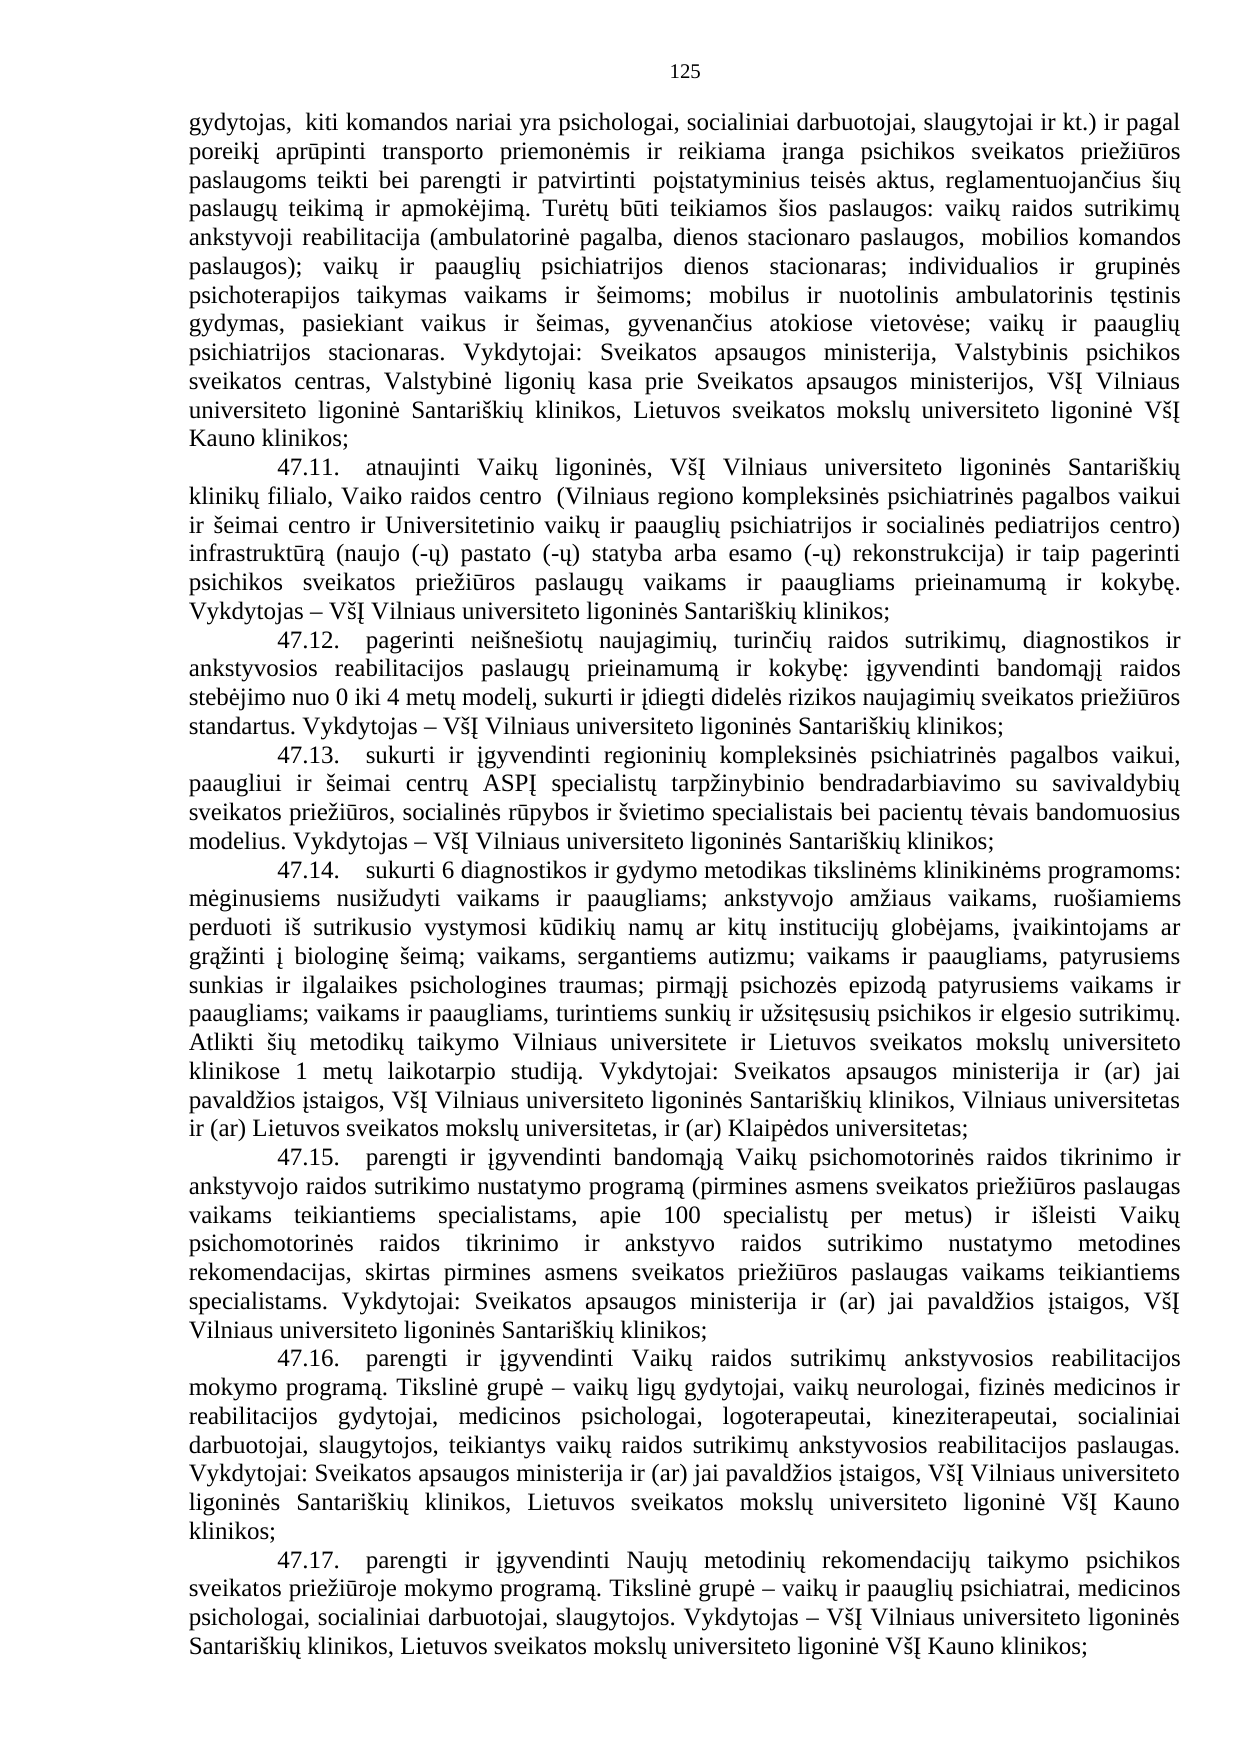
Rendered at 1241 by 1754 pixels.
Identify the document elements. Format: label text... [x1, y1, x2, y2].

text 47.17. parengti ir įgyvendinti Naujų metodinių rekomendacijų taikymo psichikos sveikatos priežiūroje mokymo programą. Tikslinė grupė – vaikų ir paauglių psichiatrai, medicinos psichologai, socialiniai darbuotojai, slaugytojos. Vykdytojas – VšĮ Vilniaus universiteto ligoninės Santariškių klinikos, Lietuvos sveikatos mokslų universiteto ligoninė VšĮ Kauno klinikos; [188, 1545, 1181, 1660]
text 47.13. sukurti ir įgyvendinti regioninių kompleksinės psichiatrinės pagalbos vaikui, paaugliui ir šeimai centrų ASPĮ specialistų tarpžinybinio bendradarbiavimo su savivaldybių sveikatos priežiūros, socialinės rūpybos ir švietimo specialistais bei pacientų tėvais bandomuosius modelius. Vykdytojas – VšĮ Vilniaus universiteto ligoninės Santariškių klinikos; [188, 740, 1181, 855]
text 47.11. atnaujinti Vaikų ligoninės, VšĮ Vilniaus universiteto ligoninės Santariškių klinikų filialo, Vaiko raidos centro (Vilniaus regiono kompleksinės psichiatrinės pagalbos vaikui ir šeimai centro ir Universitetinio vaikų ir paauglių psichiatrijos ir socialinės pediatrijos centro) infrastruktūrą (naujo (-ų) pastato (-ų) statyba arba esamo (-ų) rekonstrukcija) ir taip pagerinti psichikos sveikatos priežiūros paslaugų vaikams ir paaugliams prieinamumą ir kokybę. Vykdytojas – VšĮ Vilniaus universiteto ligoninės Santariškių klinikos; [188, 452, 1181, 625]
text 47.15. parengti ir įgyvendinti bandomąją Vaikų psichomotorinės raidos tikrinimo ir ankstyvojo raidos sutrikimo nustatymo programą (pirmines asmens sveikatos priežiūros paslaugas vaikams teikiantiems specialistams, apie 100 specialistų per metus) ir išleisti Vaikų psichomotorinės raidos tikrinimo ir ankstyvo raidos sutrikimo nustatymo metodines rekomendacijas, skirtas pirmines asmens sveikatos priežiūros paslaugas vaikams teikiantiems specialistams. Vykdytojai: Sveikatos apsaugos ministerija ir (ar) jai pavaldžios įstaigos, VšĮ Vilniaus universiteto ligoninės Santariškių klinikos; [188, 1142, 1181, 1343]
text 47.14. sukurti 6 diagnostikos ir gydymo metodikas tikslinėms klinikinėms programoms: mėginusiems nusižudyti vaikams ir paaugliams; ankstyvojo amžiaus vaikams, ruošiamiems perduoti iš sutrikusio vystymosi kūdikių namų ar kitų institucijų globėjams, įvaikintojams ar grąžinti į biologinę šeimą; vaikams, sergantiems autizmu; vaikams ir paaugliams, patyrusiems sunkias ir ilgalaikes psichologines traumas; pirmąjį psichozės epizodą patyrusiems vaikams ir paaugliams; vaikams ir paaugliams, turintiems sunkių ir užsitęsusių psichikos ir elgesio sutrikimų. Atlikti šių metodikų taikymo Vilniaus universitete ir Lietuvos sveikatos mokslų universiteto klinikose 1 metų laikotarpio studiją. Vykdytojai: Sveikatos apsaugos ministerija ir (ar) jai pavaldžios įstaigos, VšĮ Vilniaus universiteto ligoninės Santariškių klinikos, Vilniaus universitetas ir (ar) Lietuvos sveikatos mokslų universitetas, ir (ar) Klaipėdos universitetas; [188, 855, 1181, 1142]
text 47.12. pagerinti neišnešiotų naujagimių, turinčių raidos sutrikimų, diagnostikos ir ankstyvosios reabilitacijos paslaugų prieinamumą ir kokybę: įgyvendinti bandomąjį raidos stebėjimo nuo 0 iki 4 metų modelį, sukurti ir įdiegti didelės rizikos naujagimių sveikatos priežiūros standartus. Vykdytojas – VšĮ Vilniaus universiteto ligoninės Santariškių klinikos; [188, 625, 1181, 740]
text 47.16. parengti ir įgyvendinti Vaikų raidos sutrikimų ankstyvosios reabilitacijos mokymo programą. Tikslinė grupė – vaikų ligų gydytojai, vaikų neurologai, fizinės medicinos ir reabilitacijos gydytojai, medicinos psichologai, logoterapeutai, kineziterapeutai, socialiniai darbuotojai, slaugytojos, teikiantys vaikų raidos sutrikimų ankstyvosios reabilitacijos paslaugas. Vykdytojai: Sveikatos apsaugos ministerija ir (ar) jai pavaldžios įstaigos, VšĮ Vilniaus universiteto ligoninės Santariškių klinikos, Lietuvos sveikatos mokslų universiteto ligoninė VšĮ Kauno klinikos; [188, 1343, 1181, 1545]
text gydytojas, kiti komandos nariai yra psichologai, socialiniai darbuotojai, slaugytojai ir kt.) ir pagal poreikį aprūpinti transporto priemonėmis ir reikiama įranga psichikos sveikatos priežiūros paslaugoms teikti bei parengti ir patvirtinti poįstatyminius teisės aktus, reglamentuojančius šių paslaugų teikimą ir apmokėjimą. Turėtų būti teikiamos šios paslaugos: vaikų raidos sutrikimų ankstyvoji reabilitacija (ambulatorinė pagalba, dienos stacionaro paslaugos, mobilios komandos paslaugos); vaikų ir paauglių psichiatrijos dienos stacionaras; individualios ir grupinės psichoterapijos taikymas vaikams ir šeimoms; mobilus ir nuotolinis ambulatorinis tęstinis gydymas, pasiekiant vaikus ir šeimas, gyvenančius atokiose vietovėse; vaikų ir paauglių psichiatrijos stacionaras. Vykdytojai: Sveikatos apsaugos ministerija, Valstybinis psichikos sveikatos centras, Valstybinė ligonių kasa prie Sveikatos apsaugos ministerijos, VšĮ Vilniaus universiteto ligoninė Santariškių klinikos, Lietuvos sveikatos mokslų universiteto ligoninė VšĮ Kauno klinikos; [188, 107, 1181, 452]
